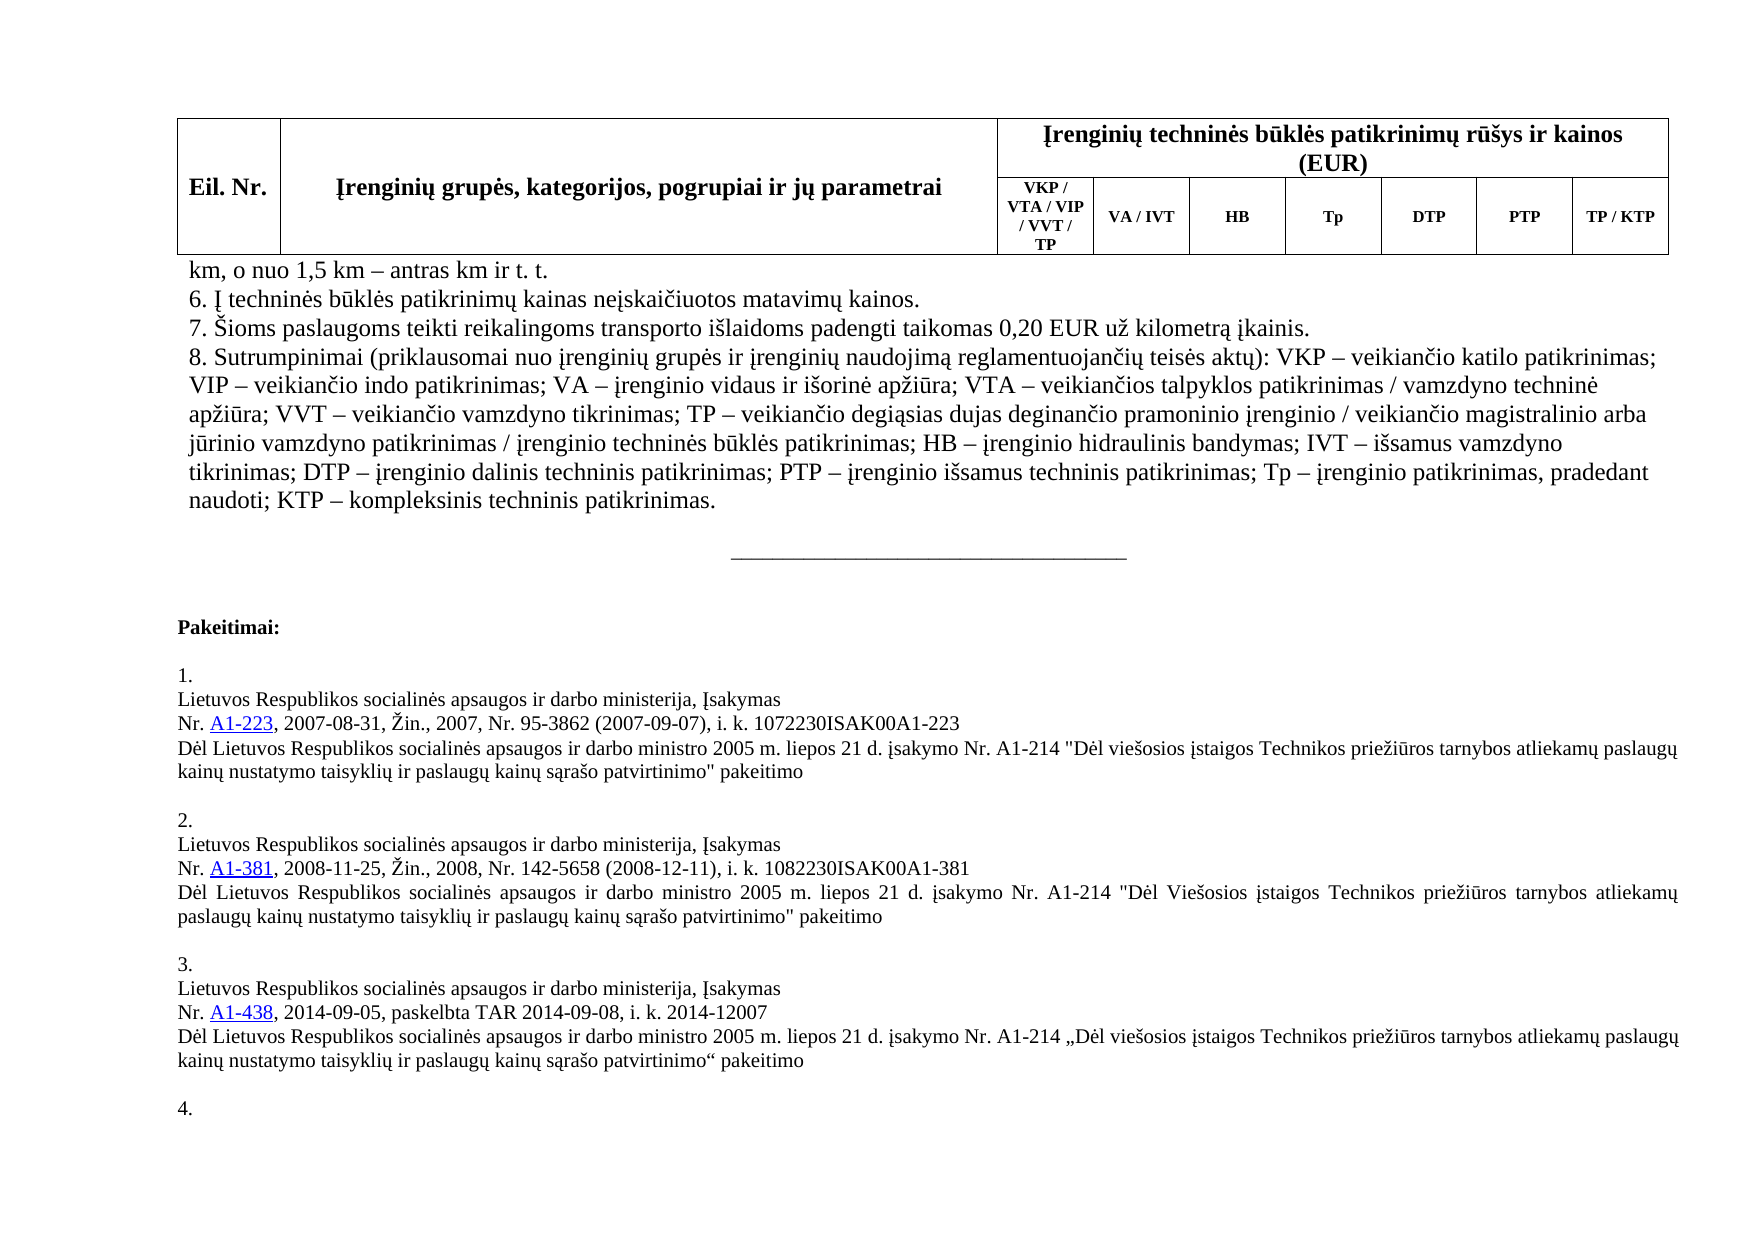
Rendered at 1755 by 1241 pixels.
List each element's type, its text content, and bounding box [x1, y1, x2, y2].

text Dėl Lietuvos Respublikos socialinės apsaugos ir darbo ministro 2005 m. liepos 21 d. įsakymo Nr. A1-214 „Dėl viešosios įstaigos Technikos priežiūros tarnybos atliekamų paslaugų kainų nustatymo taisyklių ir paslaugų kainų sąrašo patvirtinimo“ pakeitimo [177, 1024, 1680, 1072]
table_header Įrenginių grupės, kategorijos, pogrupiai ir jų parametrai [281, 119, 997, 254]
table_cell VKP / VTA / VIP / VVT / TP [998, 178, 1093, 254]
text Lietuvos Respublikos socialinės apsaugos ir darbo ministerija, Įsakymas [177, 832, 1680, 856]
text Dėl Lietuvos Respublikos socialinės apsaugos ir darbo ministro 2005 m. liepos 21 d. įsakymo Nr. A1-214 "Dėl viešosios įstaigos Technikos priežiūros tarnybos atliekamų paslaugų kainų nustatymo taisyklių ir paslaugų kainų sąrašo patvirtinimo" pakeitimo [177, 735, 1680, 783]
text Lietuvos Respublikos socialinės apsaugos ir darbo ministerija, Įsakymas [177, 976, 1680, 1000]
text Nr. A1-381, 2008-11-25, Žin., 2008, Nr. 142-5658 (2008-12-11), i. k. 1082230ISAK00A1-381 [177, 856, 1680, 880]
table_header Eil. Nr. [178, 119, 280, 254]
table_cell HB [1190, 178, 1285, 254]
table_cell DTP [1382, 178, 1476, 254]
table_cell PTP [1477, 178, 1572, 254]
text 2. [177, 808, 1680, 832]
table_cell Tp [1286, 178, 1381, 254]
table_header Įrenginių techninės būklės patikrinimų rūšys ir kainos (EUR) [998, 119, 1668, 177]
text 4. [177, 1096, 1680, 1120]
text 3. [177, 952, 1680, 976]
text Pakeitimai: [177, 615, 1680, 639]
table_cell TP / KTP [1573, 178, 1668, 254]
text ______________________________________ [177, 538, 1680, 562]
table_cell VA / IVT [1094, 178, 1189, 254]
text Nr. A1-438, 2014-09-05, paskelbta TAR 2014-09-08, i. k. 2014-12007 [177, 1000, 1680, 1024]
text Nr. A1-223, 2007-08-31, Žin., 2007, Nr. 95-3862 (2007-09-07), i. k. 1072230ISAK00A1-223 [177, 711, 1680, 735]
text Lietuvos Respublikos socialinės apsaugos ir darbo ministerija, Įsakymas [177, 687, 1680, 711]
text 1. [177, 663, 1680, 687]
table_cell km, o nuo 1,5 km – antras km ir t. t. 6. Į techninės būklės patikrinimų kainas neįskaičiuotos matavimų kainos. 7. Šioms paslaugoms teikti reikalingoms transporto išlaidoms padengti taikomas 0,20 EUR už kilometrą įkainis. 8. Sutrumpinimai (priklausomai nuo įrenginių grupės ir įrenginių naudojimą reglamentuojančių teisės aktų): VKP – veikiančio katilo patikrinimas; VIP – veikiančio indo patikrinimas; VA – įrenginio vidaus ir išorinė apžiūra; VTA – veikiančios talpyklos patikrinimas / vamzdyno techninė apžiūra; VVT – veikiančio vamzdyno tikrinimas; TP – veikiančio degiąsias dujas deginančio pramoninio įrenginio / veikiančio magistralinio arba jūrinio vamzdyno patikrinimas / įrenginio techninės būklės patikrinimas; HB – įrenginio hidraulinis bandymas; IVT – išsamus vamzdyno tikrinimas; DTP – įrenginio dalinis techninis patikrinimas; PTP – įrenginio išsamus techninis patikrinimas; Tp – įrenginio patikrinimas, pradedant naudoti; KTP – kompleksinis techninis patikrinimas. [177, 255, 1668, 514]
text Dėl Lietuvos Respublikos socialinės apsaugos ir darbo ministro 2005 m. liepos 21 d. įsakymo Nr. A1-214 "Dėl Viešosios įstaigos Technikos priežiūros tarnybos atliekamų paslaugų kainų nustatymo taisyklių ir paslaugų kainų sąrašo patvirtinimo" pakeitimo [177, 880, 1680, 928]
